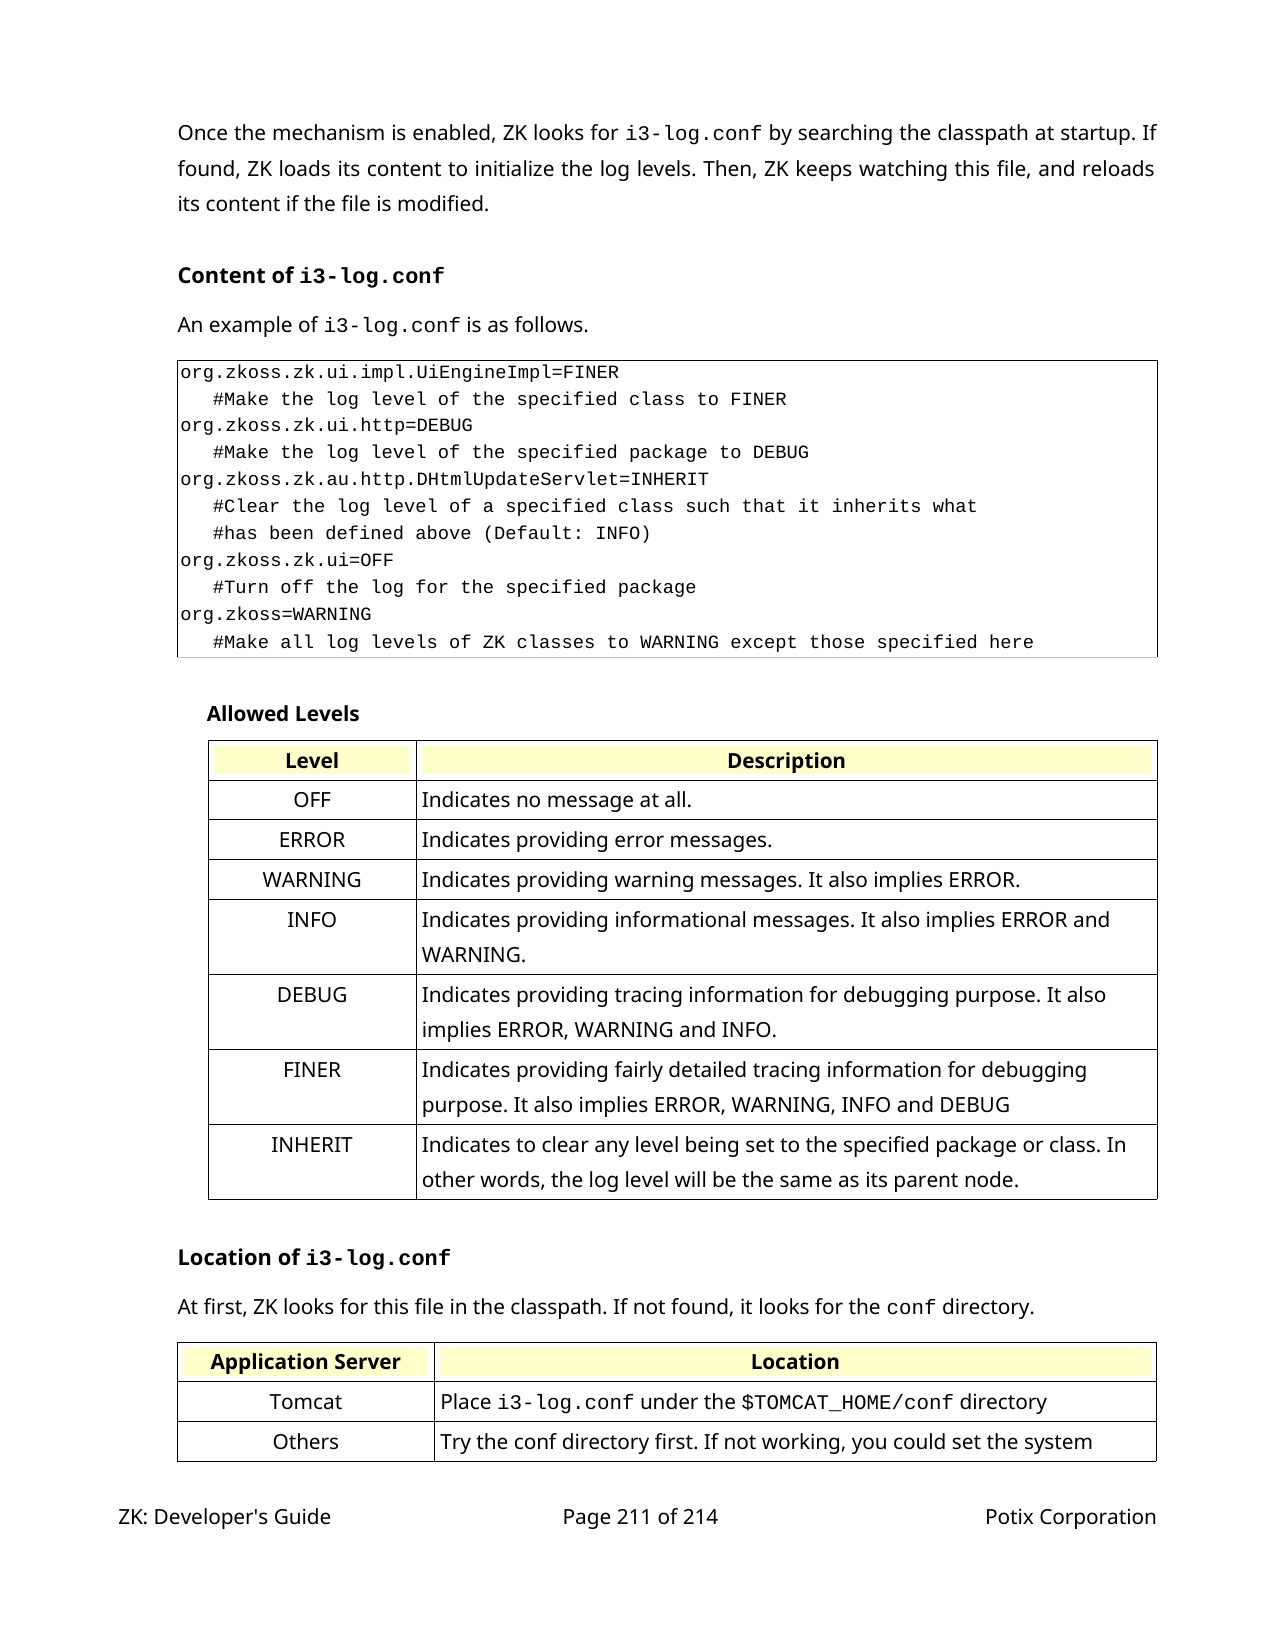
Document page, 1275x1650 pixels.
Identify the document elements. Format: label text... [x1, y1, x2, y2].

text org.zkoss.zk.au.http.DHtmlUpdateServlet=INHERIT #Clear the log level of a specified class such that it inherits what [178, 467, 1157, 518]
table_cell Place i3-log.conf under the $TOMCAT_HOME/conf directory [435, 1382, 1156, 1421]
subtitle Location of i3-log.conf [177, 1242, 1157, 1272]
text org.zkoss.zk.ui=OFF [178, 548, 1157, 572]
table_cell ERROR [209, 820, 416, 859]
table_cell Indicates providing error messages. [417, 820, 1157, 859]
table_cell FINER [209, 1050, 416, 1124]
table_header Description [417, 741, 1157, 780]
text #Make all log levels of ZK classes to WARNING except those specified here [178, 629, 1157, 657]
table_cell INFO [209, 900, 416, 974]
text An example of i3-log.conf is as follows. [177, 310, 1157, 339]
table_cell Others [178, 1422, 434, 1461]
table_cell WARNING [209, 860, 416, 899]
table_cell OFF [209, 781, 416, 819]
subtitle Content of i3-log.conf [177, 259, 1157, 290]
table_cell Indicates providing informational messages. It also implies ERROR and WARNING. [417, 900, 1157, 974]
table_cell Indicates no message at all. [417, 781, 1157, 819]
table_cell Indicates to clear any level being set to the specified package or class. In other words, the log level will be the same as its parent node. [417, 1125, 1157, 1199]
table_cell Indicates providing tracing information for debugging purpose. It also implies ERROR, WARNING and INFO. [417, 975, 1157, 1049]
text #Make the log level of the specified class to FINER org.zkoss.zk.ui.http=DEBUG #Make the log level of the specified package to DEBUG [178, 387, 1157, 464]
table_cell Tomcat [178, 1382, 434, 1421]
table_header Level [209, 741, 416, 780]
text #Turn off the log for the specified package [178, 575, 1157, 599]
table_header Location [435, 1343, 1156, 1381]
text Once the mechanism is enabled, ZK looks for i3-log.conf by searching the classpath at startup. If found, ZK loads its content to initialize the log levels. Then, ZK keeps watching this file, and reloads its content if the file is modified. [177, 118, 1157, 217]
table_cell Try the conf directory first. If not working, you could set the system [435, 1422, 1156, 1461]
table_header Application Server [178, 1343, 434, 1381]
text org.zkoss.zk.ui.impl.UiEngineImpl=FINER [178, 361, 1157, 384]
text #has been defined above (Default: INFO) [178, 521, 1157, 545]
table_cell DEBUG [209, 975, 416, 1049]
subtitle Allowed Levels [207, 699, 1157, 727]
table_cell Indicates providing warning messages. It also implies ERROR. [417, 860, 1157, 899]
text At first, ZK looks for this file in the classpath. If not found, it looks for the conf directory. [177, 1292, 1157, 1321]
table_cell Indicates providing fairly detailed tracing information for debugging purpose. It also implies ERROR, WARNING, INFO and DEBUG [417, 1050, 1157, 1124]
text org.zkoss=WARNING [178, 602, 1157, 627]
table_cell INHERIT [209, 1125, 416, 1199]
